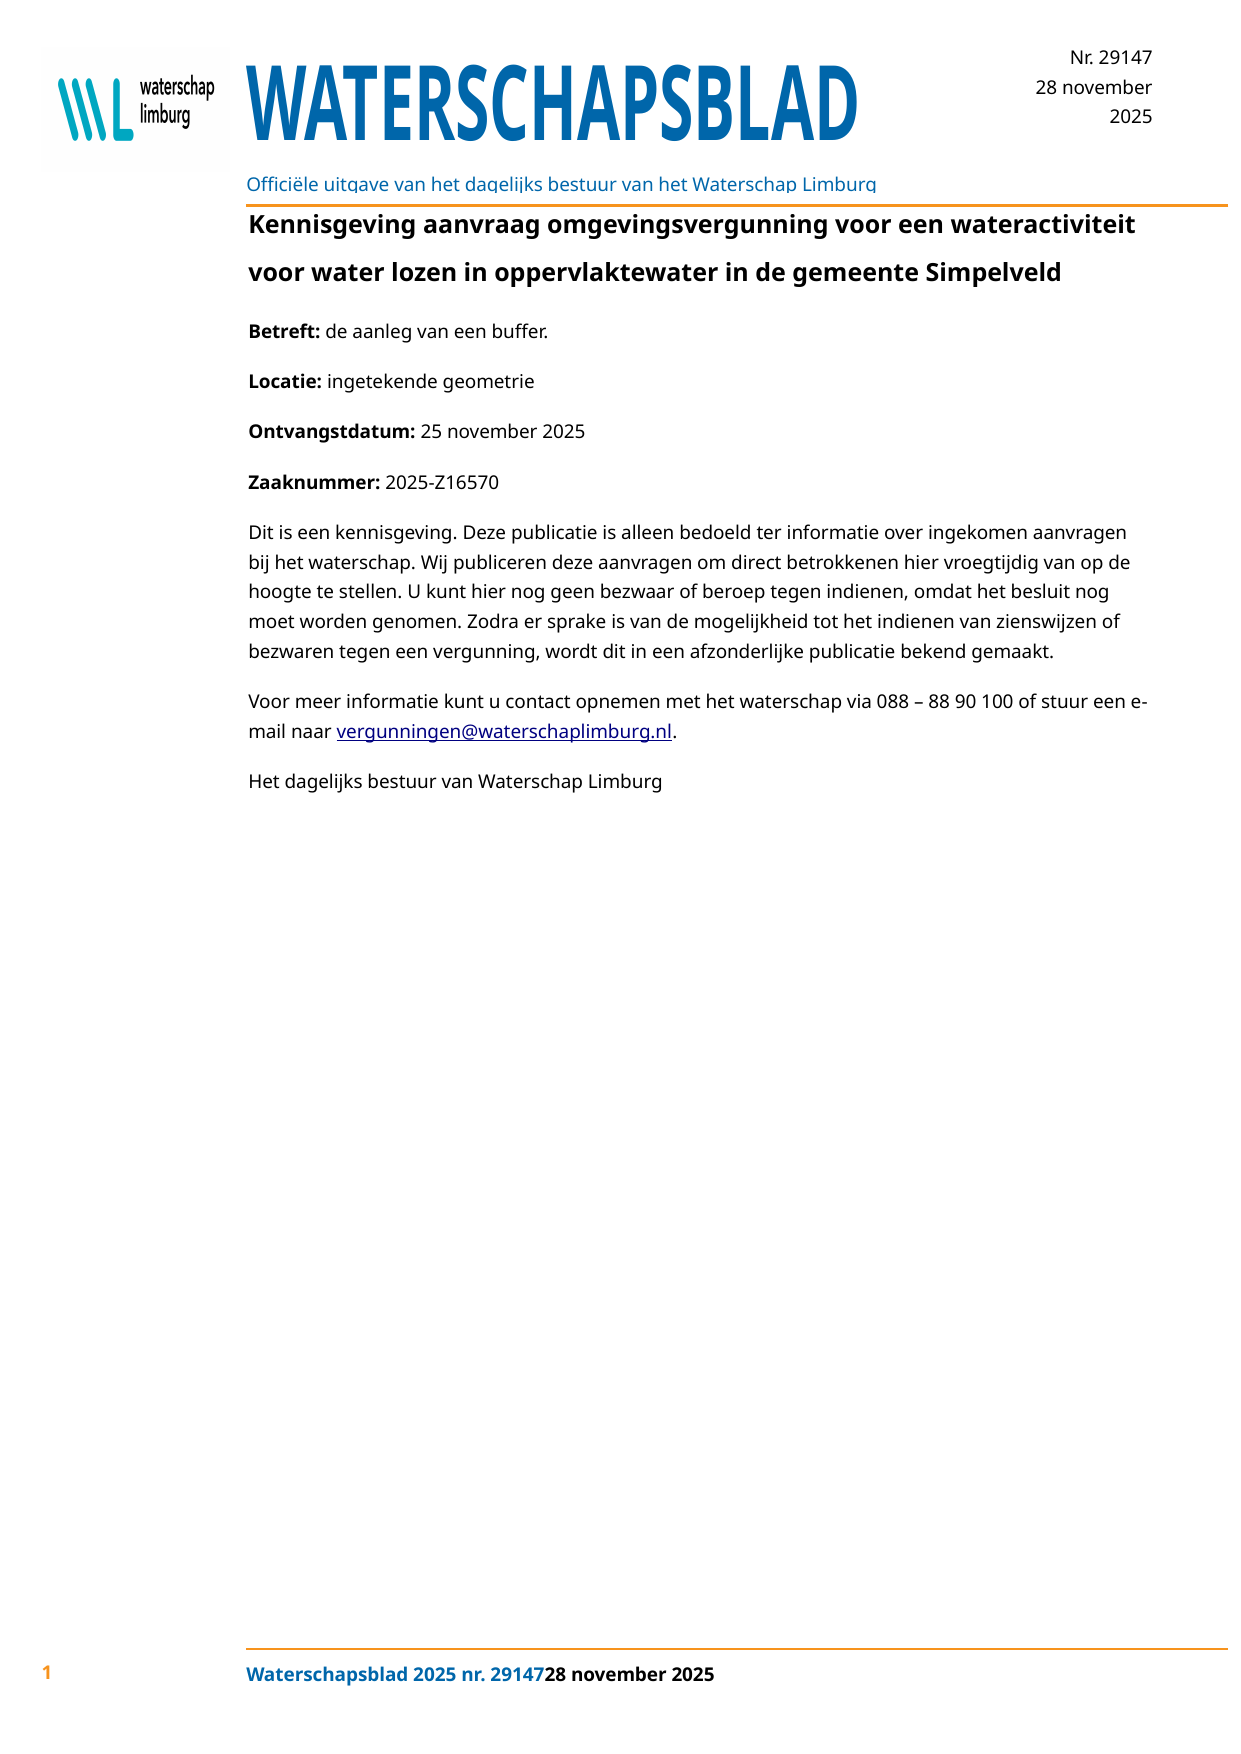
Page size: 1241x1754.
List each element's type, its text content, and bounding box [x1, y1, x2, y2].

text Ontvangstdatum: 25 november 2025 [248, 419, 1152, 444]
text Locatie: ingetekende geometrie [248, 368, 1152, 394]
text Het dagelijks bestuur van Waterschap Limburg [248, 768, 1152, 794]
text Voor meer informatie kunt u contact opnemen met het waterschap via 088 – 88 90 100 of stuur een e-mail naar vergunningen@waterschaplimburg.nl. [248, 688, 1152, 744]
text Kennisgeving aanvraag omgevingsvergunning voor een wateractiviteit voor water lozen in oppervlaktewater in de gemeente Simpelveld [248, 207, 1152, 288]
text Betreft: de aanleg van een buffer. [248, 318, 1152, 344]
text Zaaknummer: 2025-Z16570 [248, 469, 1152, 495]
picture [41, 47, 231, 172]
text Dit is een kennisgeving. Deze publicatie is alleen bedoeld ter informatie over ingekomen aanvragen bij het waterschap. Wij publiceren deze aanvragen om direct betrokkenen hier vroegtijdig van op de hoogte te stellen. U kunt hier nog geen bezwaar of beroep tegen indienen, omdat het besluit nog moet worden genomen. Zodra er sprake is van de mogelijkheid tot het indienen van zienswijzen of bezwaren tegen een vergunning, wordt dit in een afzonderlijke publicatie bekend gemaakt. [248, 519, 1152, 664]
